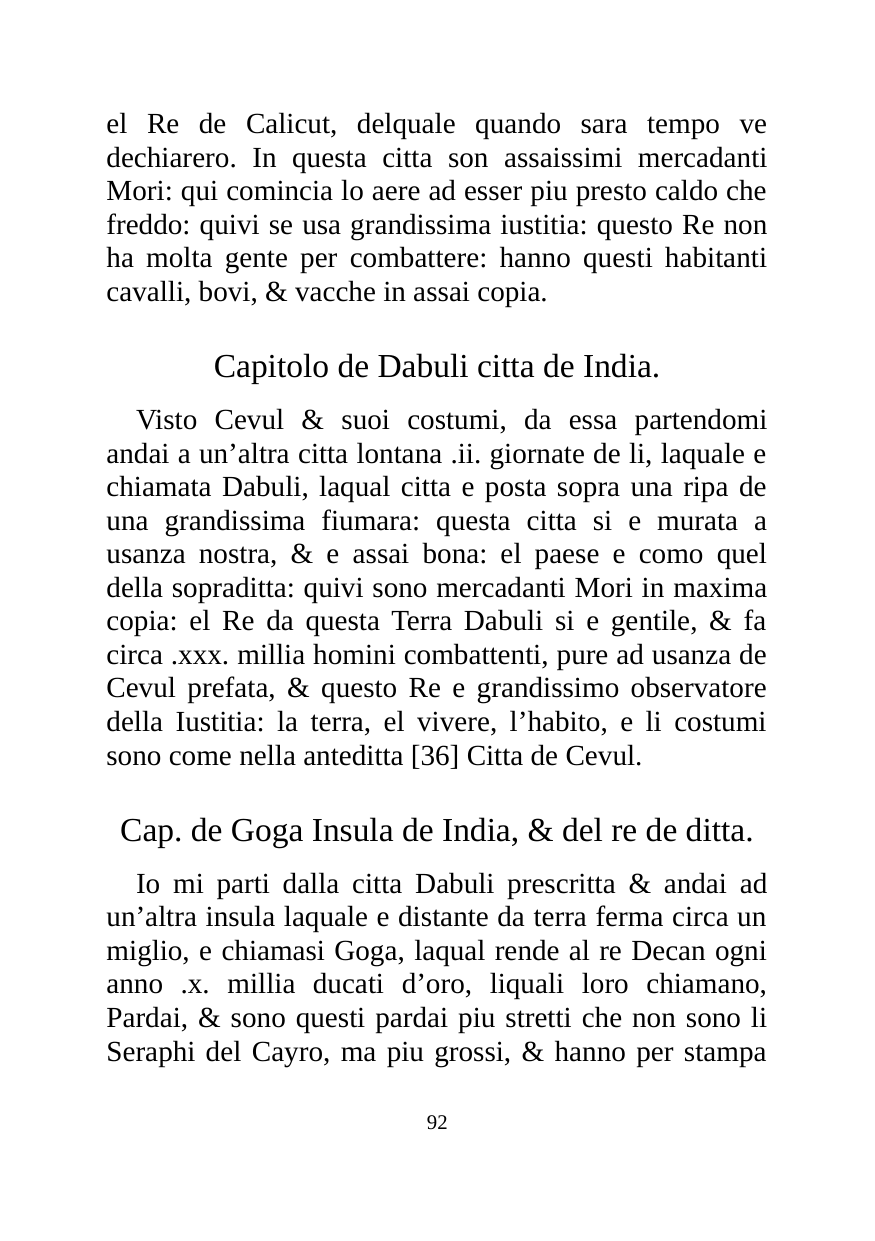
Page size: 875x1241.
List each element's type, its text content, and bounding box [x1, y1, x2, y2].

text Visto Cevul & suoi costumi, da essa partendomi andai a un’altra citta lontana .ii. giornate de li, laquale e chiamata Dabuli, laqual citta e posta sopra una ripa de una grandissima fiumara: questa citta si e murata a usanza nostra, & e assai bona: el paese e como quel della sopraditta: quivi sono mercadanti Mori in maxima copia: el Re da questa Terra Dabuli si e gentile, & fa circa .xxx. millia homini combattenti, pure ad usanza de Cevul prefata, & questo Re e grandissimo observatore della Iustitia: la terra, el vivere, l’habito, e li costumi sono come nella anteditta [36] Citta de Cevul. [106, 402, 768, 771]
subtitle Cap. de Goga Insula de India, & del re de ditta. [106, 810, 768, 848]
text el Re de Calicut, delquale quando sara tempo ve dechiarero. In questa citta son assaissimi mercadanti Mori: qui comincia lo aere ad esser piu presto caldo che freddo: quivi se usa grandissima iustitia: questo Re non ha molta gente per combattere: hanno questi habitanti cavalli, bovi, & vacche in assai copia. [106, 106, 768, 307]
text Io mi parti dalla citta Dabuli prescritta & andai ad un’altra insula laquale e distante da terra ferma circa un miglio, e chiamasi Goga, laqual rende al re Decan ogni anno .x. millia ducati d’oro, liquali loro chiamano, Pardai, & sono questi pardai piu stretti che non sono li Seraphi del Cayro, ma piu grossi, & hanno per stampa [106, 866, 768, 1067]
subtitle Capitolo de Dabuli citta de India. [106, 346, 768, 384]
